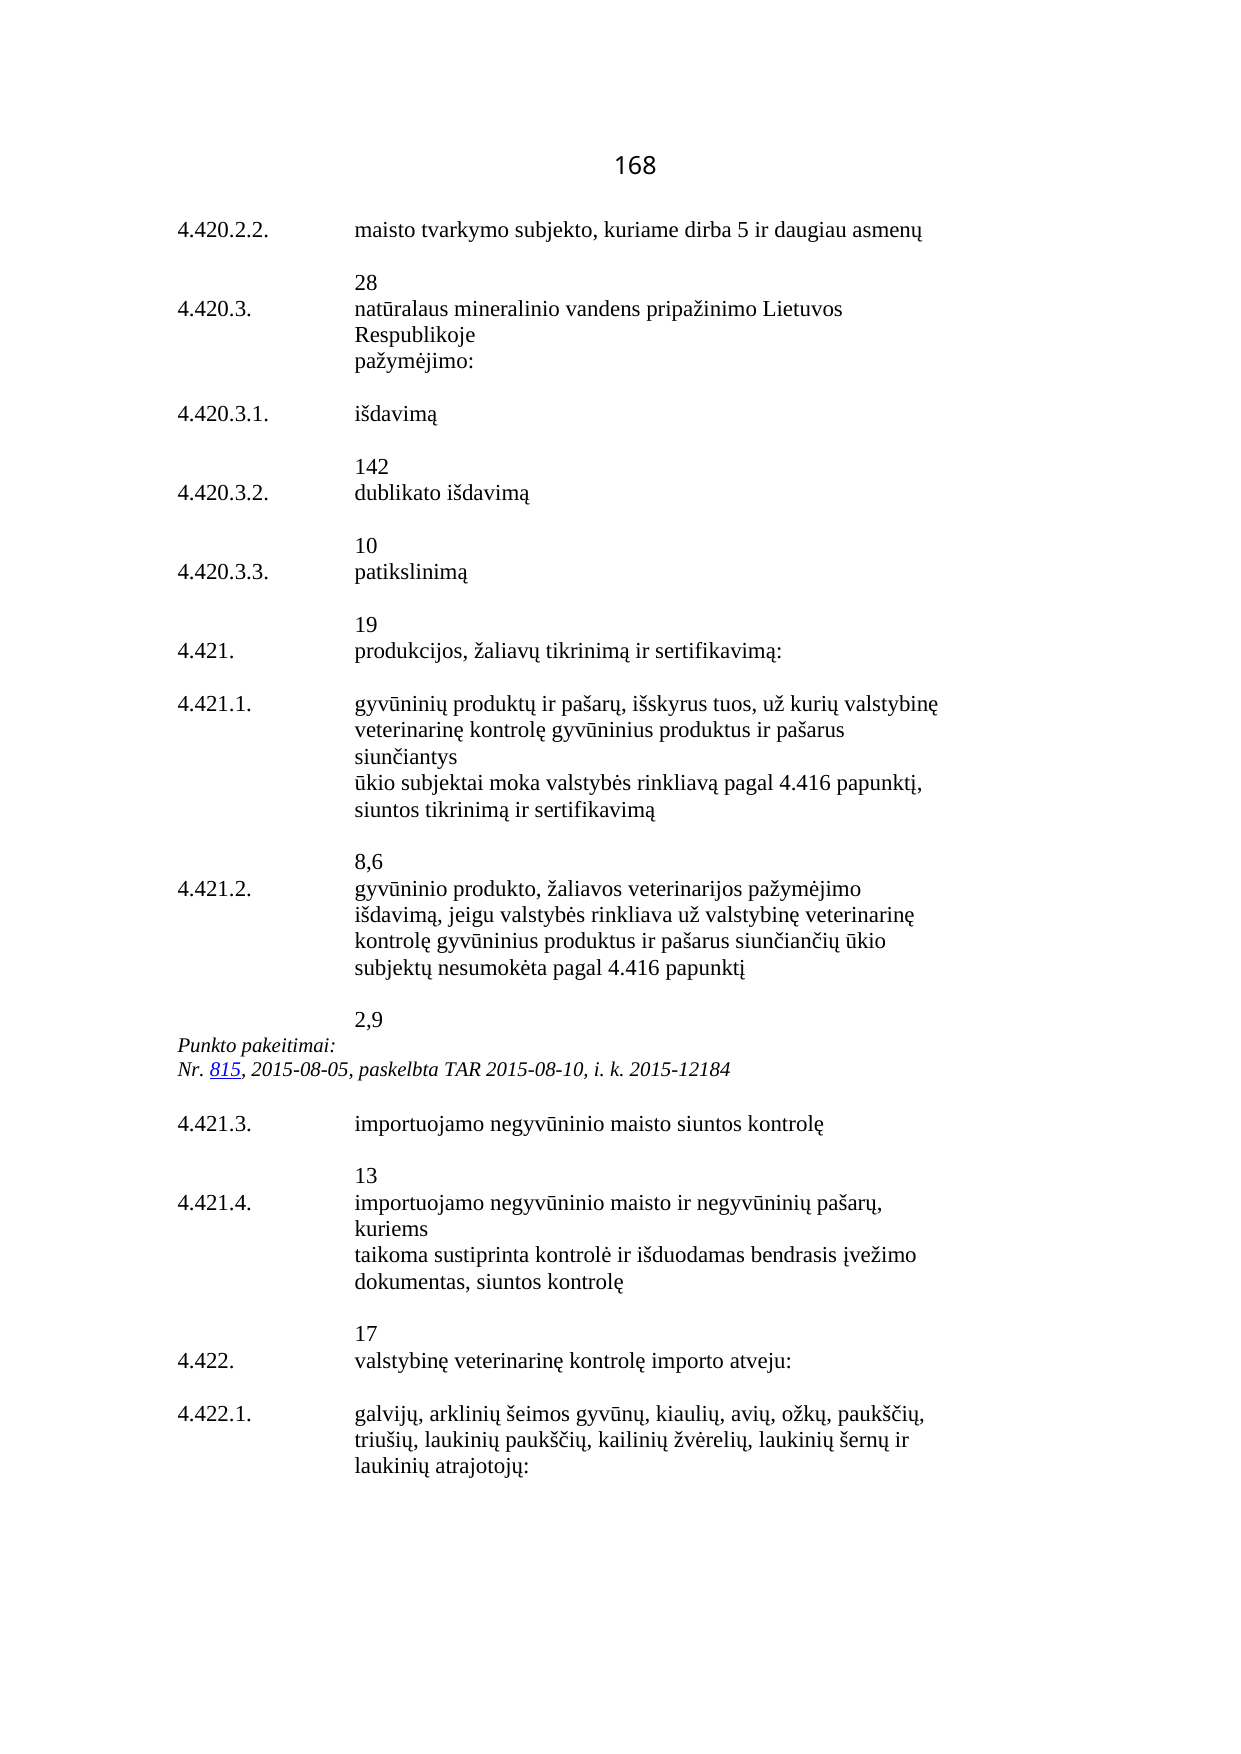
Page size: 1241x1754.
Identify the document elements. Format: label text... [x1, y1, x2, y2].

text Nr. 815, 2015-08-05, paskelbta TAR 2015-08-10, i. k. 2015-12184 [177, 1057, 1093, 1081]
text 4.420.2.2. maisto tvarkymo subjekto, kuriame dirba 5 ir daugiau asmenų 28 [177, 216, 945, 295]
text 4.422.1. galvijų, arklinių šeimos gyvūnų, kiaulių, avių, ožkų, paukščių, triušių, laukinių paukščių, kailinių žvėrelių, laukinių šernų ir laukinių atrajotojų: [177, 1399, 945, 1505]
text siuntos tikrinimą ir sertifikavimą 8,6 [354, 796, 945, 875]
text kontrolę gyvūninius produktus ir pašarus siunčiančių ūkio [354, 927, 945, 954]
text 4.421. produkcijos, žaliavų tikrinimą ir sertifikavimą: [177, 637, 945, 690]
text 4.420.3.3. patikslinimą 19 [177, 558, 945, 637]
text 4.420.3.2. dublikato išdavimą 10 [177, 479, 945, 558]
text subjektų nesumokėta pagal 4.416 papunktį 2,9 [354, 954, 945, 1033]
text 4.420.3.1. išdavimą 142 [177, 400, 945, 479]
text taikoma sustiprinta kontrolė ir išduodamas bendrasis įvežimo [354, 1241, 945, 1268]
text išdavimą, jeigu valstybės rinkliava už valstybinę veterinarinę [354, 901, 945, 927]
text 4.421.3. importuojamo negyvūninio maisto siuntos kontrolę 13 [177, 1110, 945, 1189]
text ūkio subjektai moka valstybės rinkliavą pagal 4.416 papunktį, [354, 769, 945, 796]
text pažymėjimo: [354, 348, 945, 400]
text 4.421.2. gyvūninio produkto, žaliavos veterinarijos pažymėjimo [177, 875, 945, 901]
text 4.420.3. natūralaus mineralinio vandens pripažinimo Lietuvos Respublikoje [177, 295, 945, 348]
text Punkto pakeitimai: [177, 1033, 1093, 1057]
text 4.422. valstybinę veterinarinę kontrolę importo atveju: [177, 1347, 945, 1399]
text veterinarinę kontrolę gyvūninius produktus ir pašarus siunčiantys [354, 717, 945, 769]
text 4.421.1. gyvūninių produktų ir pašarų, išskyrus tuos, už kurių valstybinę [177, 690, 945, 717]
text dokumentas, siuntos kontrolę 17 [354, 1268, 945, 1347]
text 4.421.4. importuojamo negyvūninio maisto ir negyvūninių pašarų, kuriems [177, 1189, 945, 1241]
